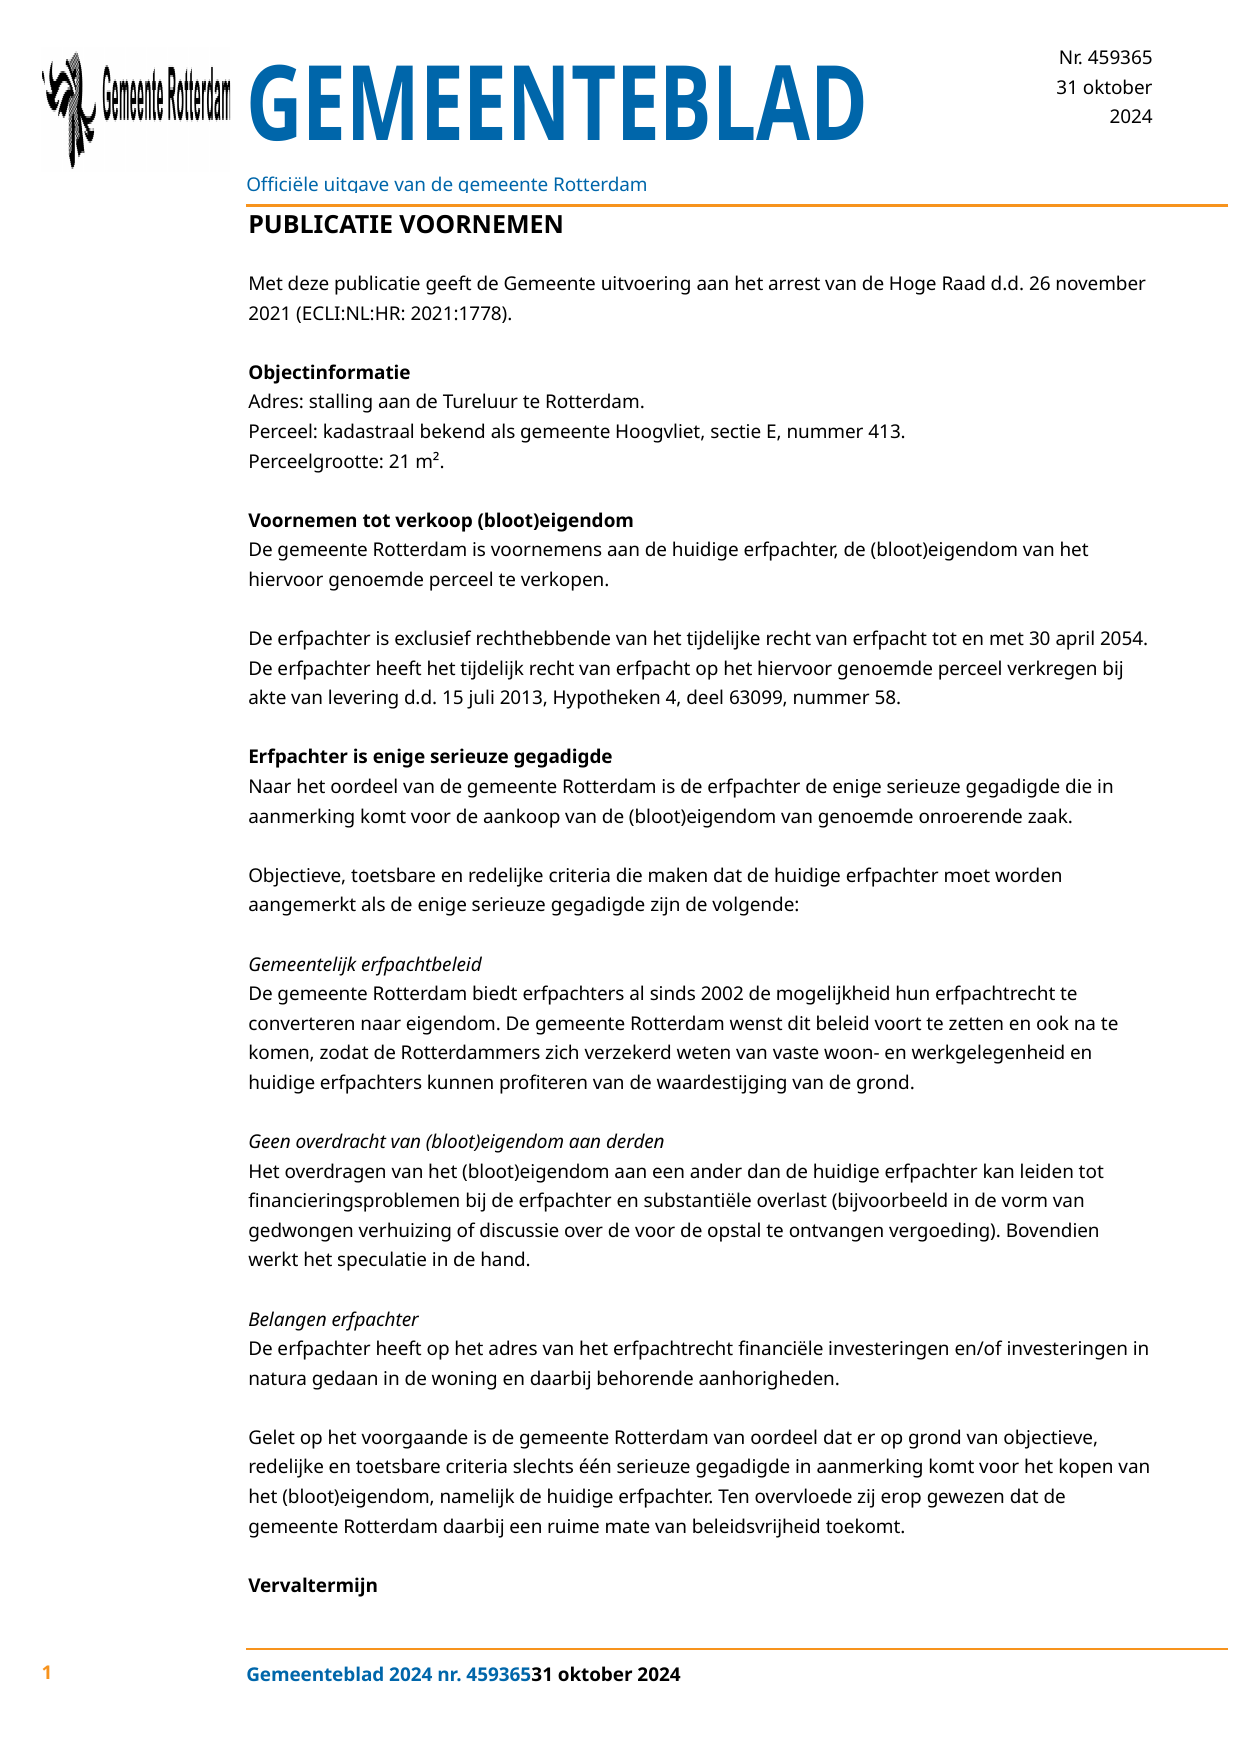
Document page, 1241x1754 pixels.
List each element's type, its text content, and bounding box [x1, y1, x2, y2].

text Gemeentelijk erfpachtbeleid [248, 951, 1152, 976]
text Met deze publicatie geeft de Gemeente uitvoering aan het arrest van de Hoge Raad d.d. 26 november 2021 (ECLI:NL:HR: 2021:1778). [248, 270, 1152, 326]
text Naar het oordeel van de gemeente Rotterdam is de erfpachter de enige serieuze gegadigde die in aanmerking komt voor de aankoop van de (bloot)eigendom van genoemde onroerende zaak. [248, 773, 1152, 828]
text Geen overdracht van (bloot)eigendom aan derden [248, 1128, 1152, 1154]
text Perceel: kadastraal bekend als gemeente Hoogvliet, sectie E, nummer 413. [248, 418, 1152, 444]
text Vervaltermijn [248, 1572, 1152, 1598]
picture [41, 47, 231, 172]
text De gemeente Rotterdam biedt erfpachters al sinds 2002 de mogelijkheid hun erfpachtrecht te converteren naar eigendom. De gemeente Rotterdam wenst dit beleid voort te zetten en ook na te komen, zodat de Rotterdammers zich verzekerd weten van vaste woon- en werkgelegenheid en huidige erfpachters kunnen profiteren van de waardestijging van de grond. [248, 980, 1152, 1095]
text Perceelgrootte: 21 m². [248, 448, 1152, 473]
text Adres: stalling aan de Tureluur te Rotterdam. [248, 389, 1152, 414]
text Voornemen tot verkoop (bloot)eigendom [248, 507, 1152, 533]
text Objectieve, toetsbare en redelijke criteria die maken dat de huidige erfpachter moet worden aangemerkt als de enige serieuze gegadigde zijn de volgende: [248, 862, 1152, 917]
text Erfpachter is enige serieuze gegadigde [248, 744, 1152, 769]
text Het overdragen van het (bloot)eigendom aan een ander dan de huidige erfpachter kan leiden tot financieringsproblemen bij de erfpachter en substantiële overlast (bijvoorbeeld in de vorm van gedwongen verhuizing of discussie over de voor de opstal te ontvangen vergoeding). Bovendien werkt het speculatie in de hand. [248, 1158, 1152, 1272]
text Gelet op het voorgaande is de gemeente Rotterdam van oordeel dat er op grond van objectieve, redelijke en toetsbare criteria slechts één serieuze gegadigde in aanmerking komt voor het kopen van het (bloot)eigendom, namelijk de huidige erfpachter. Ten overvloede zij erop gewezen dat de gemeente Rotterdam daarbij een ruime mate van beleidsvrijheid toekomt. [248, 1424, 1152, 1538]
text De gemeente Rotterdam is voornemens aan de huidige erfpachter, de (bloot)eigendom van het hiervoor genoemde perceel te verkopen. [248, 537, 1152, 592]
text De erfpachter is exclusief rechthebbende van het tijdelijke recht van erfpacht tot en met 30 april 2054. De erfpachter heeft het tijdelijk recht van erfpacht op het hiervoor genoemde perceel verkregen bij akte van levering d.d. 15 juli 2013, Hypotheken 4, deel 63099, nummer 58. [248, 625, 1152, 710]
text PUBLICATIE VOORNEMEN [248, 207, 1152, 241]
text Objectinformatie [248, 359, 1152, 385]
text Belangen erfpachter [248, 1306, 1152, 1331]
text De erfpachter heeft op het adres van het erfpachtrecht financiële investeringen en/of investeringen in natura gedaan in de woning en daarbij behorende aanhorigheden. [248, 1335, 1152, 1391]
